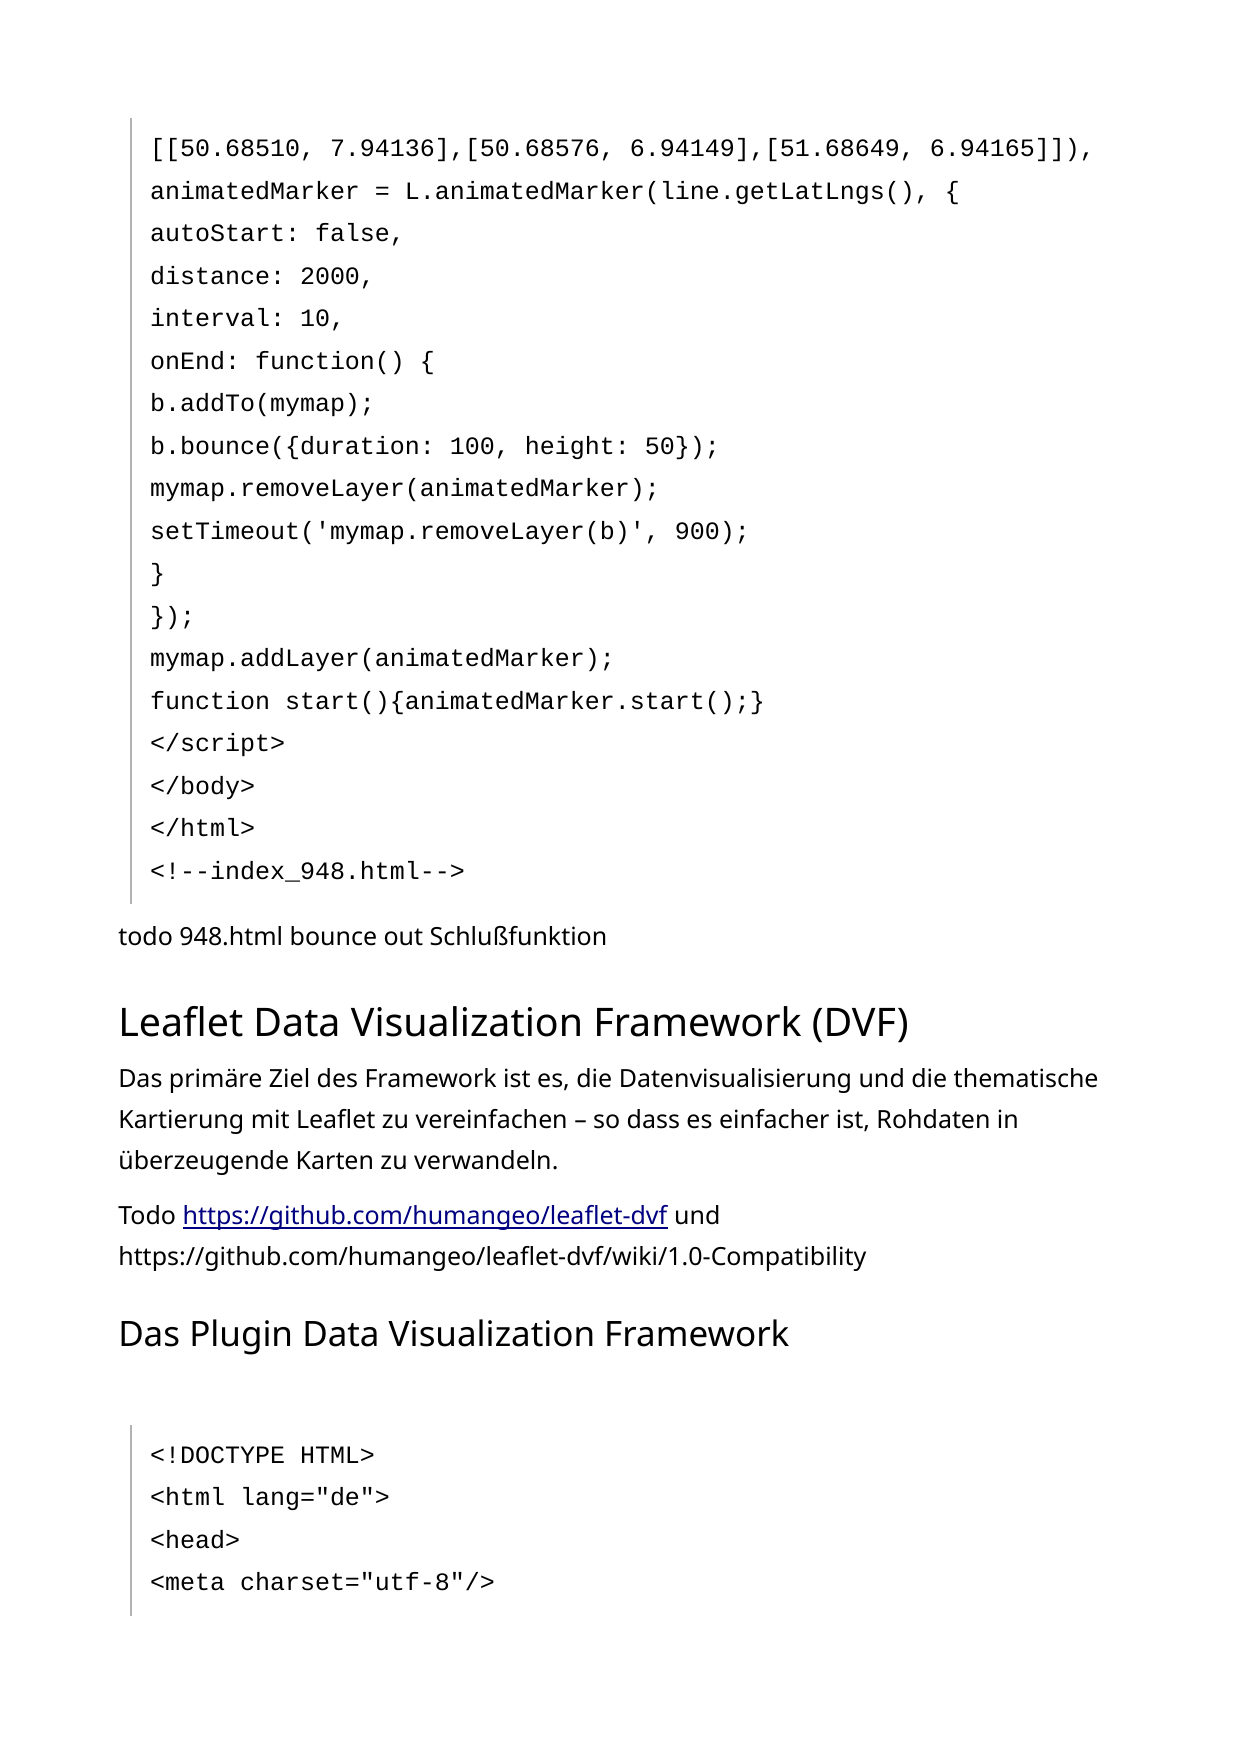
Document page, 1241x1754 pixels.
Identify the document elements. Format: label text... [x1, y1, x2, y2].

text [[50.68510, 7.94136],[50.68576, 6.94149],[51.68649, 6.94165]]), [132, 118, 1122, 161]
text mymap.removeLayer(animatedMarker); [132, 458, 1122, 501]
text </body> [132, 756, 1122, 798]
text Das primäre Ziel des Framework ist es, die Datenvisualisierung und die thematische Kartierung mit Leaflet zu vereinfachen – so dass es einfacher ist, Rohdaten in überzeugende Karten zu verwandeln. [118, 1061, 1122, 1177]
text todo 948.html bounce out Schlußfunktion [118, 918, 1122, 953]
text </script> [132, 713, 1122, 756]
text <!DOCTYPE HTML> [130, 1424, 1122, 1467]
subtitle Das Plugin Data Visualization Framework [118, 1309, 1122, 1357]
text autoStart: false, [132, 203, 1122, 246]
text </html> [132, 798, 1122, 841]
text setTimeout('mymap.removeLayer(b)', 900); [132, 501, 1122, 543]
text Todo https://github.com/humangeo/leaflet-dvf und https://github.com/humangeo/leaflet-dvf/wiki/1.0-Compatibility [118, 1198, 1122, 1273]
text }); [132, 586, 1122, 628]
text b.addTo(mymap); [132, 373, 1122, 416]
subtitle Leaflet Data Visualization Framework (DVF) [118, 995, 1122, 1048]
text <!--index_948.html--> [132, 841, 1122, 904]
text interval: 10, [132, 288, 1122, 331]
text animatedMarker = L.animatedMarker(line.getLatLngs(), { [132, 161, 1122, 203]
text distance: 2000, [132, 246, 1122, 288]
text <meta charset="utf-8"/> [132, 1552, 1122, 1616]
text b.bounce({duration: 100, height: 50}); [132, 416, 1122, 458]
text function start(){animatedMarker.start();} [132, 671, 1122, 713]
text mymap.addLayer(animatedMarker); [132, 628, 1122, 671]
text <html lang="de"> [132, 1467, 1122, 1509]
text onEnd: function() { [132, 331, 1122, 373]
text <head> [132, 1509, 1122, 1552]
text } [132, 543, 1122, 586]
